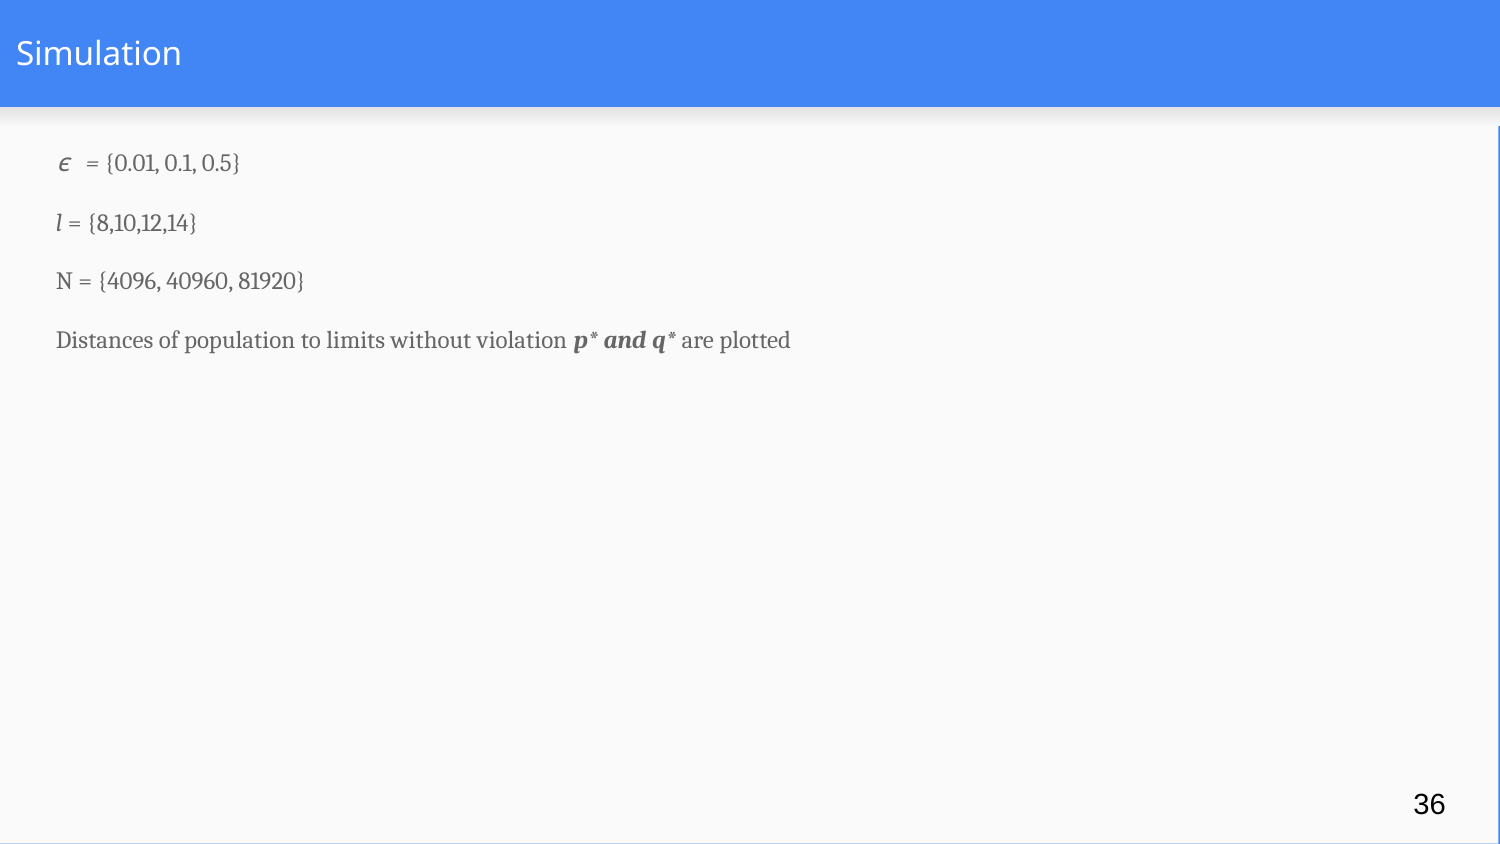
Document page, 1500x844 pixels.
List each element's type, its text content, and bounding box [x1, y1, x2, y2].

title Simulation [16, 2, 1464, 102]
text_box є = {0.01, 0.1, 0.5} l = {8,10,12,14} N = {4096, 40960, 81920} Distances of population to limits without violation p* and q* are plotted [41, 137, 986, 361]
